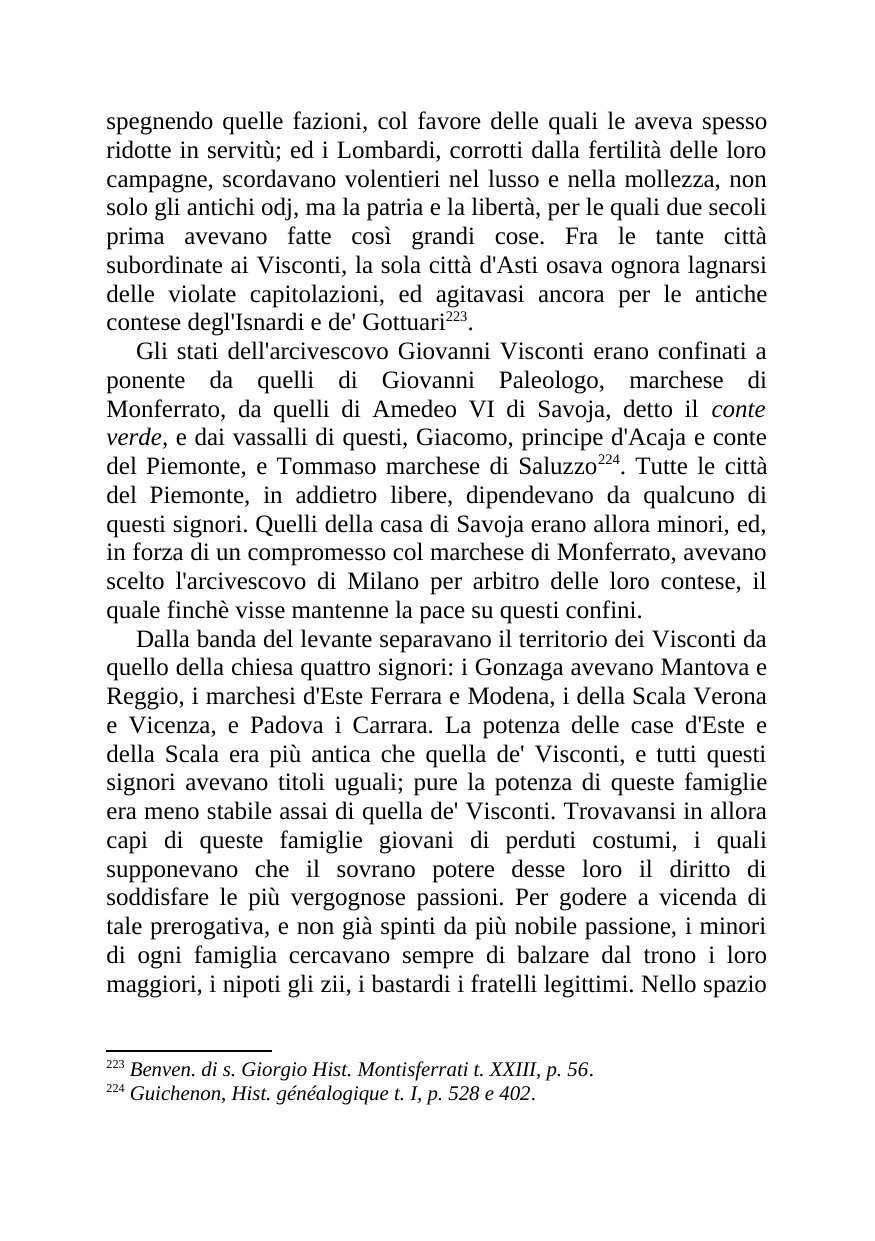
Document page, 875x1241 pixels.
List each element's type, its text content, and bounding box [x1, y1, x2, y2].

text Dalla banda del levante separavano il territorio dei Visconti da quello della chiesa quattro signori: i Gonzaga avevano Mantova e Reggio, i marchesi d'Este Ferrara e Modena, i della Scala Verona e Vicenza, e Padova i Carrara. La potenza delle case d'Este e della Scala era più antica che quella de' Visconti, e tutti questi signori avevano titoli uguali; pure la potenza di queste famiglie era meno stabile assai di quella de' Visconti. Trovavansi in allora capi di queste famiglie giovani di perduti costumi, i quali supponevano che il sovrano potere desse loro il diritto di soddisfare le più vergognose passioni. Per godere a vicenda di tale prerogativa, e non già spinti da più nobile passione, i minori di ogni famiglia cercavano sempre di balzare dal trono i loro maggiori, i nipoti gli zii, i bastardi i fratelli legittimi. Nello spazio [106, 624, 768, 997]
text Guichenon, Hist. généalogique t. I, p. 528 e 402. [106, 1081, 768, 1105]
text Benven. di s. Giorgio Hist. Montisferrati t. XXIII, p. 56. [106, 1057, 768, 1081]
text spegnendo quelle fazioni, col favore delle quali le aveva spesso ridotte in servitù; ed i Lombardi, corrotti dalla fertilità delle loro campagne, scordavano volentieri nel lusso e nella mollezza, non solo gli antichi odj, ma la patria e la libertà, per le quali due secoli prima avevano fatte così grandi cose. Fra le tante città subordinate ai Visconti, la sola città d'Asti osava ognora lagnarsi delle violate capitolazioni, ed agitavasi ancora per le antiche contese degl'Isnardi e de' Gottuari. [106, 106, 768, 336]
text Gli stati dell'arcivescovo Giovanni Visconti erano confinati a ponente da quelli di Giovanni Paleologo, marchese di Monferrato, da quelli di Amedeo VI di Savoja, detto il conte verde, e dai vassalli di questi, Giacomo, principe d'Acaja e conte del Piemonte, e Tommaso marchese di Saluzzo. Tutte le città del Piemonte, in addietro libere, dipendevano da qualcuno di questi signori. Quelli della casa di Savoja erano allora minori, ed, in forza di un compromesso col marchese di Monferrato, avevano scelto l'arcivescovo di Milano per arbitro delle loro contese, il quale finchè visse mantenne la pace su questi confini. [106, 336, 768, 624]
